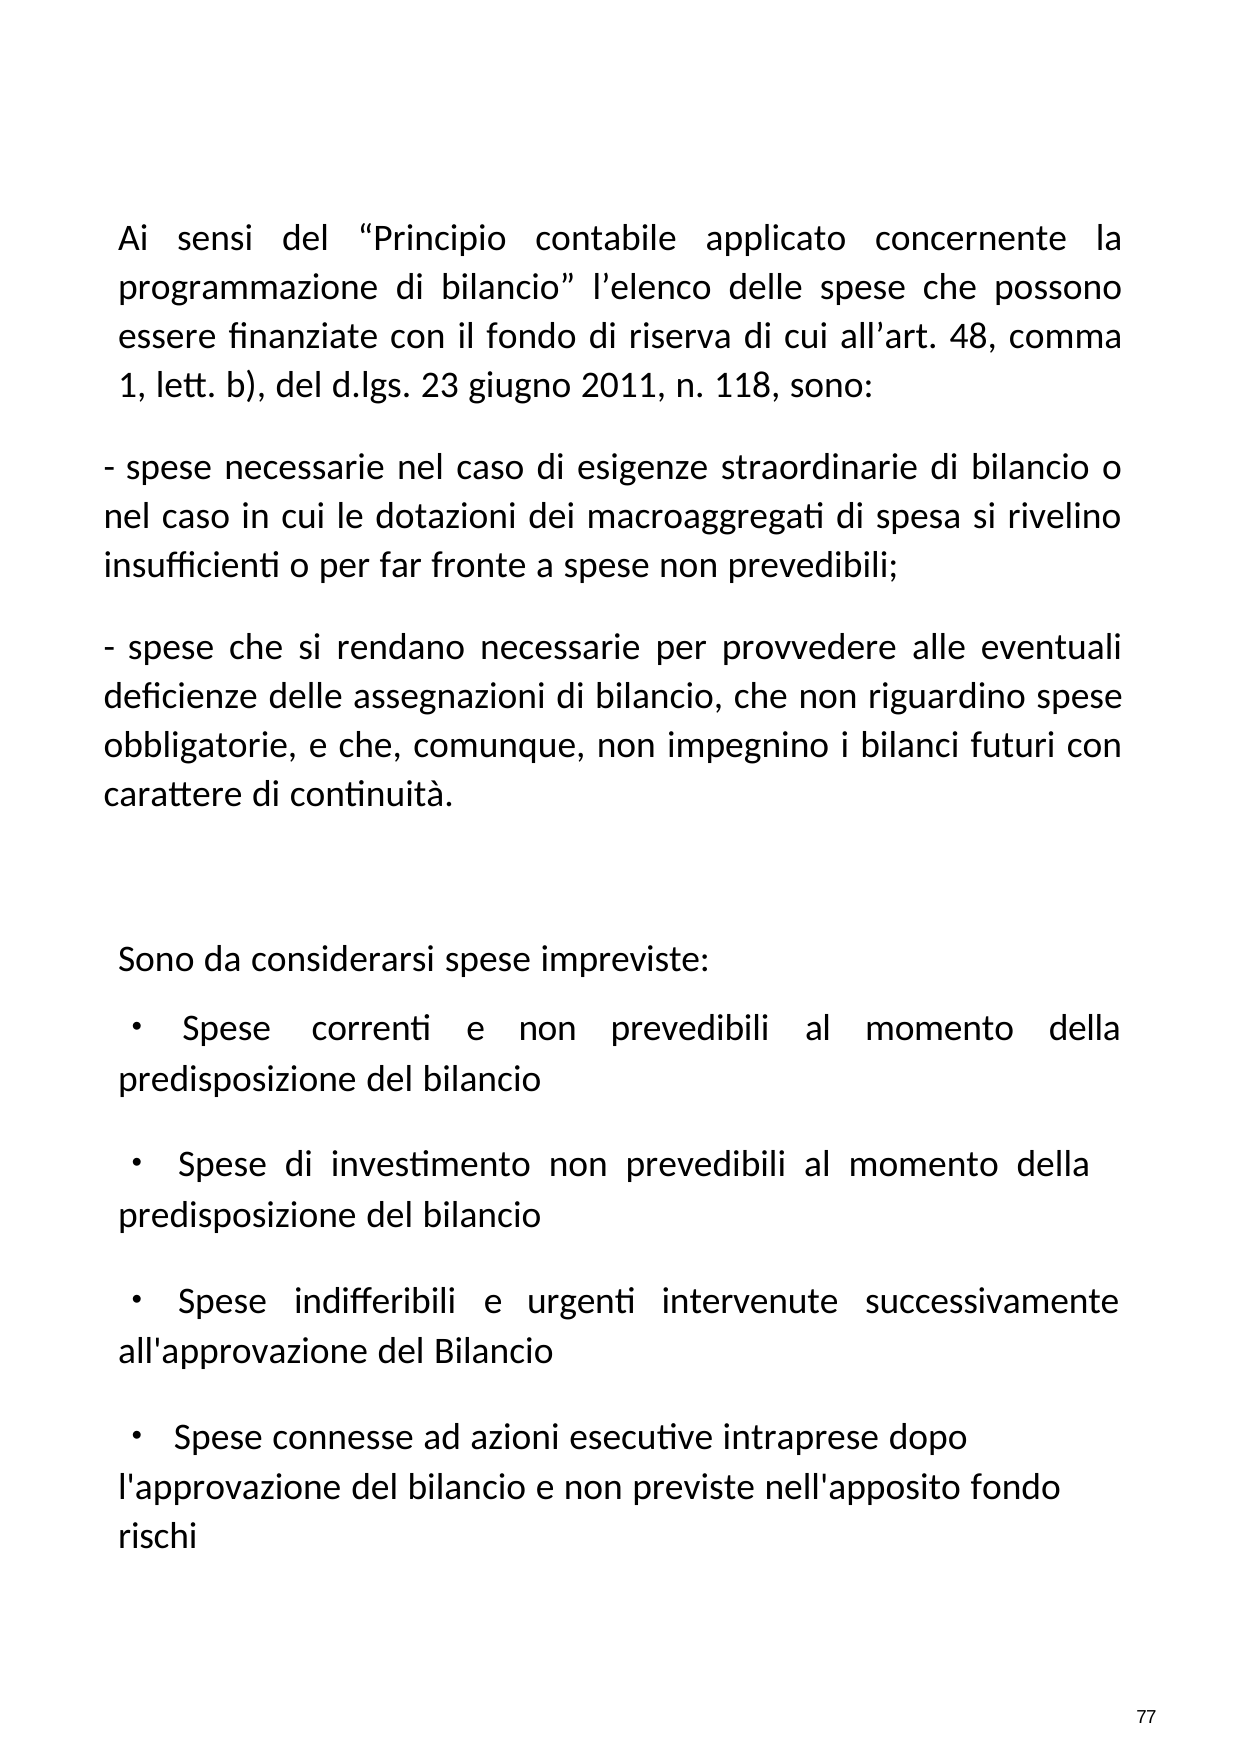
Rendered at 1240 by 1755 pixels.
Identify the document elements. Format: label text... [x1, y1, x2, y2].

list spese necessarie nel caso di esigenze straordinarie di bilancio o nel caso in cui le dotazioni dei macroaggregati di spesa si rivelino insufficienti o per far fronte a spese non prevedibili; [103, 443, 1122, 587]
text Sono da considerarsi spese impreviste: [118, 935, 1136, 981]
text ・ Spese correnti e non prevedibili al momento della predisposizione del bilancio [118, 1001, 1122, 1101]
text Ai sensi del “Principio contabile applicato concernente la programmazione di bilancio” l’elenco delle spese che possono essere finanziate con il fondo di riserva di cui all’art. 48, comma 1, lett. b), del d.lgs. 23 giugno 2011, n. 118, sono: [118, 214, 1122, 407]
list spese che si rendano necessarie per provvedere alle eventuali deficienze delle assegnazioni di bilancio, che non riguardino spese obbligatorie, e che, comunque, non impegnino i bilanci futuri con carattere di continuità. [103, 623, 1122, 816]
text ・ Spese connesse ad azioni esecutive intraprese dopo l'approvazione del bilancio e non previste nell'apposito fondo rischi [118, 1409, 1122, 1558]
text ・ Spese indifferibili e urgenti intervenute successivamente all'approvazione del Bilancio [118, 1273, 1122, 1373]
text ・ Spese di investimento non prevedibili al momento della predisposizione del bilancio [118, 1137, 1136, 1237]
